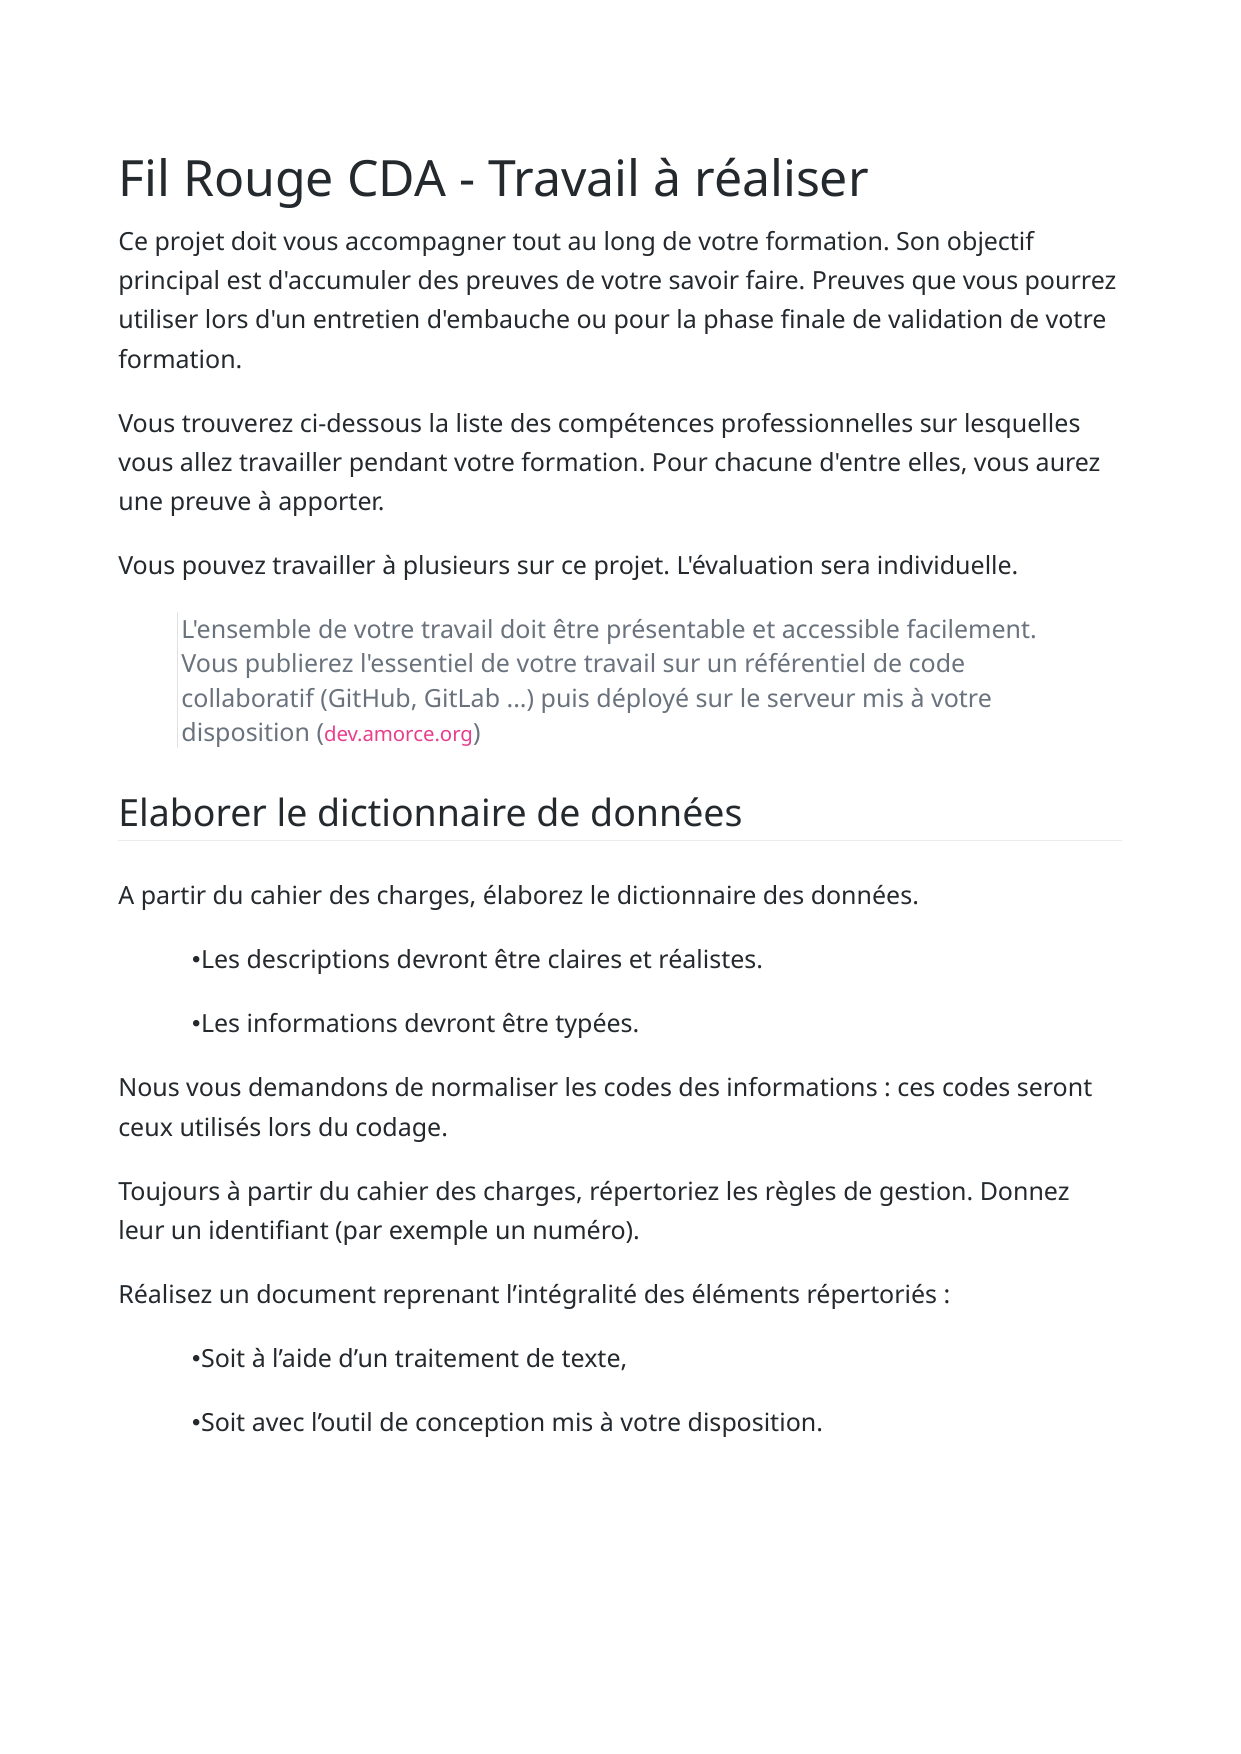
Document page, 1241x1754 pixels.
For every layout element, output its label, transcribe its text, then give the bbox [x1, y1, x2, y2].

list Les informations devront être typées. [118, 1006, 1122, 1040]
subtitle Elaborer le dictionnaire de données [118, 786, 1122, 840]
text Toujours à partir du cahier des charges, répertoriez les règles de gestion. Donnez leur un identifiant (par exemple un numéro). [118, 1173, 1122, 1247]
text Vous pouvez travailler à plusieurs sur ce projet. L'évaluation sera individuelle. [118, 548, 1122, 582]
text L'ensemble de votre travail doit être présentable et accessible facilement. Vous publierez l'essentiel de votre travail sur un référentiel de code collaboratif (GitHub, GitLab ...) puis déployé sur le serveur mis à votre disposition (dev.amorce.org) [178, 612, 1063, 748]
text Réalisez un document reprenant l’intégralité des éléments répertoriés : [118, 1277, 1122, 1311]
list Soit à l’aide d’un traitement de texte, [118, 1341, 1122, 1375]
text Ce projet doit vous accompagner tout au long de votre formation. Son objectif principal est d'accumuler des preuves de votre savoir faire. Preuves que vous pourrez utiliser lors d'un entretien d'embauche ou pour la phase finale de validation de votre formation. [118, 224, 1122, 375]
text Nous vous demandons de normaliser les codes des informations : ces codes seront ceux utilisés lors du codage. [118, 1070, 1122, 1143]
list Les descriptions devront être claires et réalistes. [118, 942, 1122, 976]
subtitle Fil Rouge CDA - Travail à réaliser [118, 143, 1122, 211]
list Soit avec l’outil de conception mis à votre disposition. [118, 1405, 1122, 1439]
text Vous trouverez ci-dessous la liste des compétences professionnelles sur lesquelles vous allez travailler pendant votre formation. Pour chacune d'entre elles, vous aurez une preuve à apporter. [118, 405, 1122, 518]
text A partir du cahier des charges, élaborez le dictionnaire des données. [118, 878, 1122, 912]
